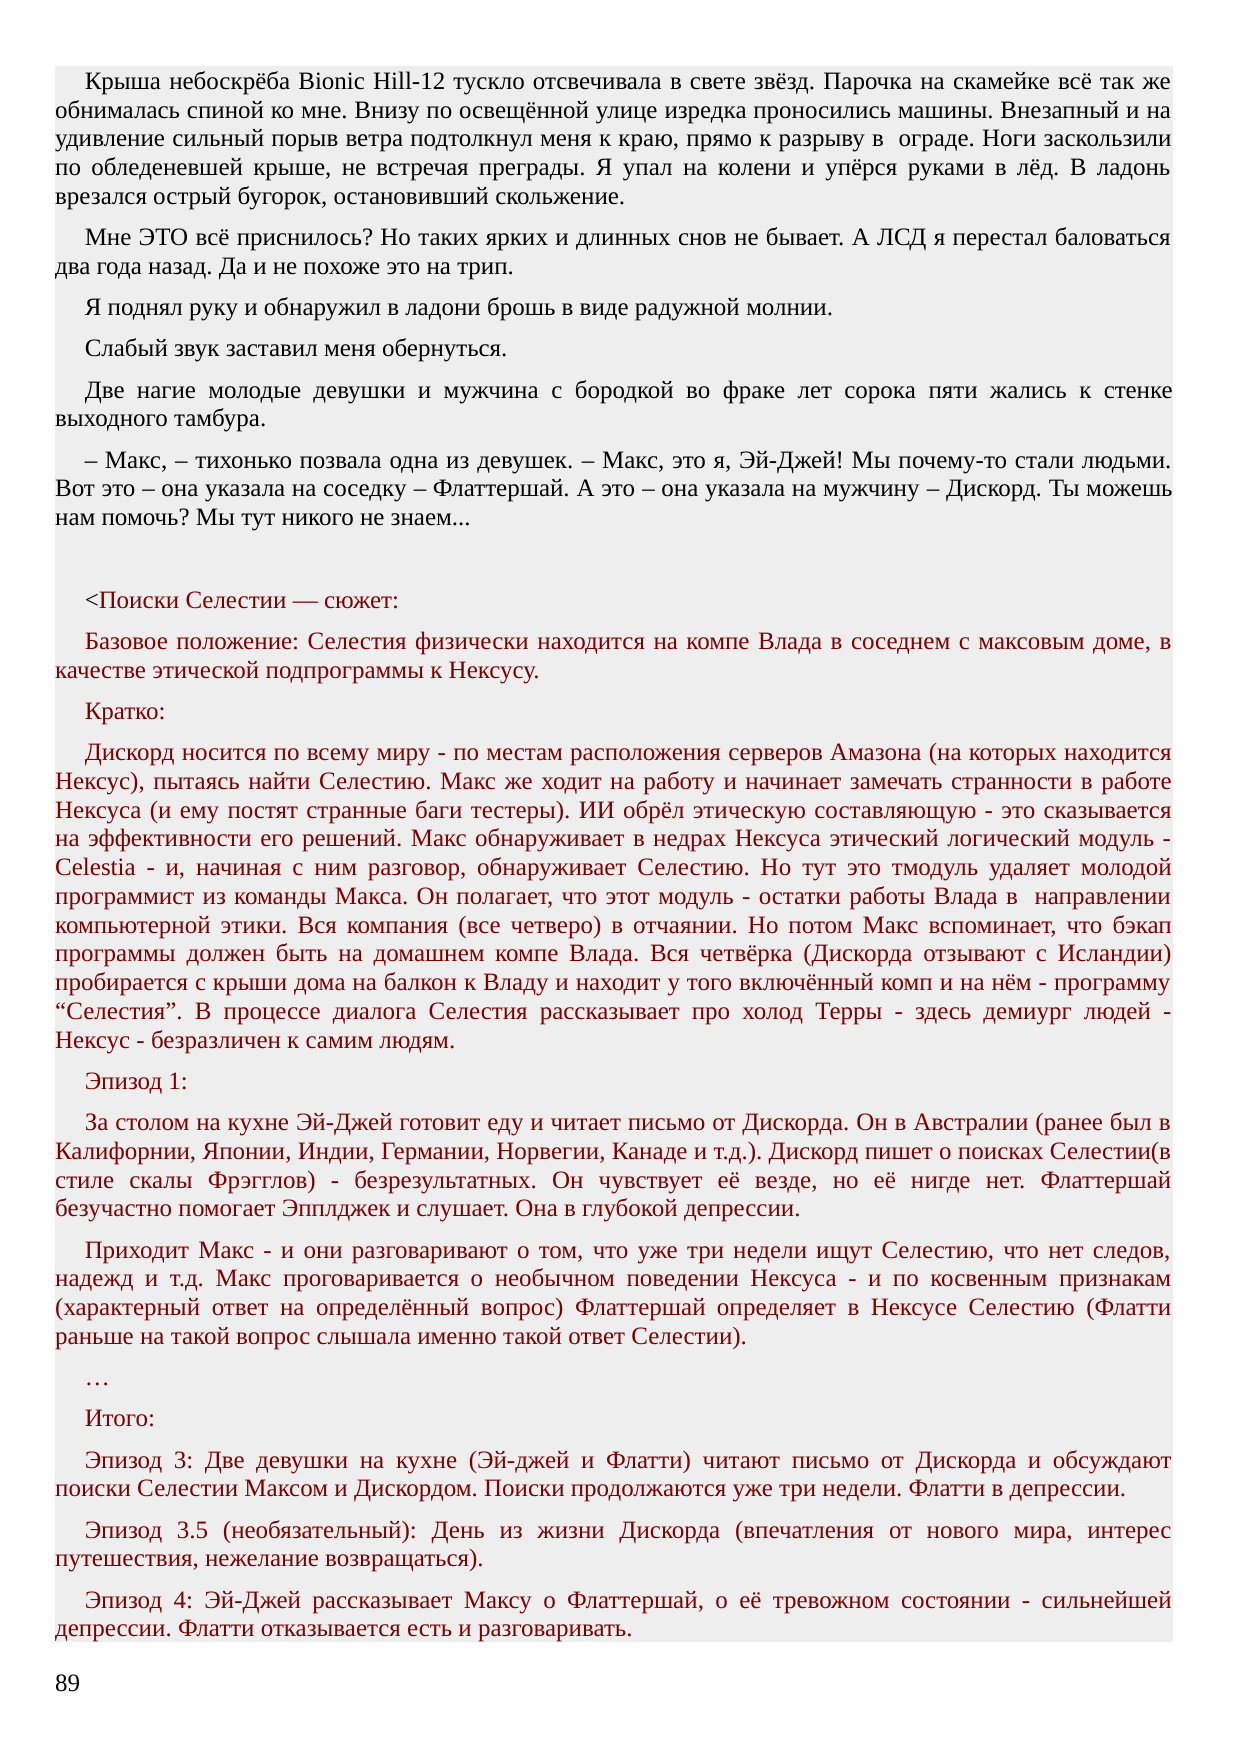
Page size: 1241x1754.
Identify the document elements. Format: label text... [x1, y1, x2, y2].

text Кратко: [55, 696, 1173, 725]
text Эпизод 3: Две девушки на кухне (Эй-джей и Флатти) читают письмо от Дискорда и обсуждают поиски Селестии Максом и Дискордом. Поиски продолжаются уже три недели. Флатти в депрессии. [55, 1445, 1173, 1502]
text За столом на кухне Эй-Джей готовит еду и читает письмо от Дискорда. Он в Австралии (ранее был в Калифорнии, Японии, Индии, Германии, Норвегии, Канаде и т.д.). Дискорд пишет о поисках Селестии(в стиле скалы Фрэгглов) - безрезультатных. Он чувствует её везде, но её нигде нет. Флаттершай безучастно помогает Эпплджек и слушает. Она в глубокой депрессии. [55, 1107, 1173, 1222]
text Я поднял руку и обнаружил в ладони брошь в виде радужной молнии. [55, 292, 1173, 321]
text – Макс, – тихонько позвала одна из девушек. – Макс, это я, Эй-Джей! Мы почему-то стали людьми. Вот это – она указала на соседку – Флаттершай. А это – она указала на мужчину – Дискорд. Ты можешь нам помочь? Мы тут никого не знаем... [55, 445, 1173, 531]
text Крыша небоскрёба Bionic Hill-12 тускло отсвечивала в свете звёзд. Парочка на скамейке всё так же обнималась спиной ко мне. Внизу по освещённой улице изредка проносились машины. Внезапный и на удивление сильный порыв ветра подтолкнул меня к краю, прямо к разрыву в ограде. Ноги заскользили по обледеневшей крыше, не встречая преграды. Я упал на колени и упёрся руками в лёд. В ладонь врезался острый бугорок, остановивший скольжение. [55, 66, 1173, 210]
text Две нагие молодые девушки и мужчина с бородкой во фраке лет сорока пяти жались к стенке выходного тамбура. [55, 375, 1173, 432]
text Слабый звук заставил меня обернуться. [55, 333, 1173, 362]
text Базовое положение: Селестия физически находится на компе Влада в соседнем с максовым доме, в качестве этической подпрограммы к Нексусу. [55, 626, 1173, 683]
text Итого: [55, 1403, 1173, 1432]
text … [55, 1362, 1173, 1391]
text Эпизод 1: [55, 1066, 1173, 1095]
text Мне ЭТО всё приснилось? Но таких ярких и длинных снов не бывает. А ЛСД я перестал баловаться два года назад. Да и не похоже это на трип. [55, 222, 1173, 280]
text <Поиски Селестии — сюжет: [55, 585, 1173, 613]
text Приходит Макс - и они разговаривают о том, что уже три недели ищут Селестию, что нет следов, надежд и т.д. Макс проговаривается о необычном поведении Нексуса - и по косвенным признакам (характерный ответ на определённый вопрос) Флаттершай определяет в Нексусе Селестию (Флатти раньше на такой вопрос слышала именно такой ответ Селестии). [55, 1235, 1173, 1350]
text Эпизод 4: Эй-Джей рассказывает Максу о Флаттершай, о её тревожном состоянии - сильнейшей депрессии. Флатти отказывается есть и разговаривать. [55, 1585, 1173, 1642]
text Эпизод 3.5 (необязательный): День из жизни Дискорда (впечатления от нового мира, интерес путешествия, нежелание возвращаться). [55, 1515, 1173, 1572]
text Дискорд носится по всему миру - по местам расположения серверов Амазона (на которых находится Нексус), пытаясь найти Селестию. Макс же ходит на работу и начинает замечать странности в работе Нексуса (и ему постят странные баги тестеры). ИИ обрёл этическую составляющую - это сказывается на эффективности его решений. Макс обнаруживает в недрах Нексуса этический логический модуль - Celestia - и, начиная с ним разговор, обнаруживает Селестию. Но тут это тмодуль удаляет молодой программист из команды Макса. Он полагает, что этот модуль - остатки работы Влада в направлении компьютерной этики. Вся компания (все четверо) в отчаянии. Но потом Макс вспоминает, что бэкап программы должен быть на домашнем компе Влада. Вся четвёрка (Дискорда отзывают с Исландии) пробирается с крыши дома на балкон к Владу и находит у того включённый комп и на нём - программу “Селестия”. В процессе диалога Селестия рассказывает про холод Терры - здесь демиург людей - Нексус - безразличен к самим людям. [55, 737, 1173, 1053]
